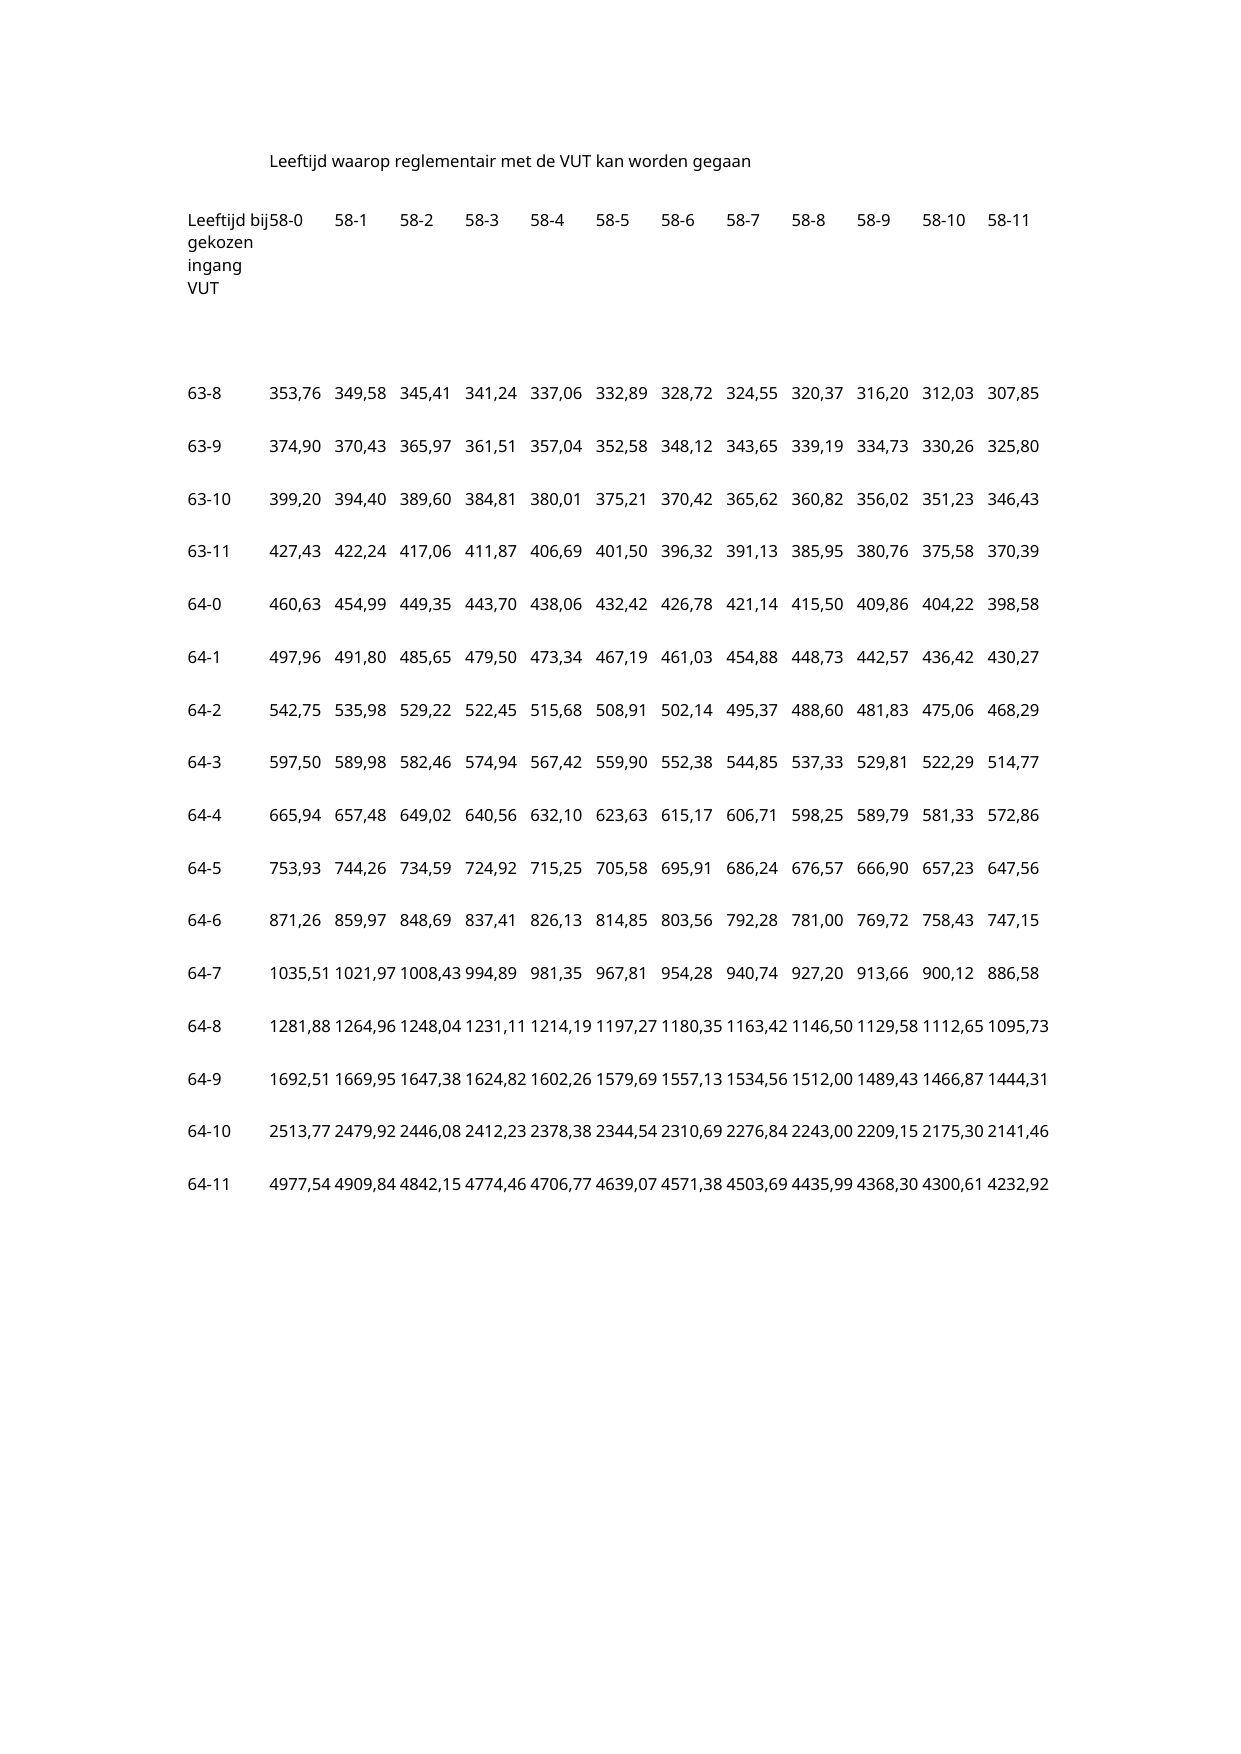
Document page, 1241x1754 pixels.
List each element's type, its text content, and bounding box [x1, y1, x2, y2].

table_cell 438,06 [530, 593, 596, 646]
table_cell 398,58 [987, 593, 1053, 646]
table_cell 1692,51 [269, 1067, 334, 1120]
table_cell 1489,43 [857, 1067, 922, 1120]
table_cell 640,56 [465, 804, 530, 856]
table_cell 436,42 [922, 646, 987, 698]
table_cell 64-1 [188, 646, 269, 698]
table_cell 64-5 [188, 856, 269, 909]
table_cell 724,92 [465, 856, 530, 909]
table_cell 58-5 [596, 209, 661, 329]
table_cell 837,41 [465, 909, 530, 962]
table_cell 58-9 [857, 209, 922, 329]
table_cell 981,35 [530, 962, 596, 1014]
table_cell 744,26 [334, 856, 399, 909]
table_cell 606,71 [726, 804, 791, 856]
table_cell 529,81 [857, 751, 922, 804]
table_cell 1624,82 [465, 1067, 530, 1120]
table_cell 582,46 [400, 751, 465, 804]
table_cell 2310,69 [661, 1120, 726, 1173]
table_cell 361,51 [465, 435, 530, 487]
table_cell 399,20 [269, 488, 334, 540]
table_cell 1248,04 [400, 1015, 465, 1067]
table_cell 370,39 [987, 540, 1053, 593]
table_cell 515,68 [530, 698, 596, 751]
table_cell 370,43 [334, 435, 399, 487]
table_cell 389,60 [400, 488, 465, 540]
table_cell 4977,54 [269, 1173, 334, 1225]
table_cell 1466,87 [922, 1067, 987, 1120]
table_cell 356,02 [857, 488, 922, 540]
table_cell 792,28 [726, 909, 791, 962]
table_cell 1008,43 [400, 962, 465, 1014]
table_cell 1095,73 [987, 1015, 1053, 1067]
table_cell 4774,46 [465, 1173, 530, 1225]
table_cell 58-10 [922, 209, 987, 329]
table_cell 2412,23 [465, 1120, 530, 1173]
table_cell 475,06 [922, 698, 987, 751]
table_cell 58-11 [987, 209, 1053, 329]
table_cell 479,50 [465, 646, 530, 698]
table_cell 58-7 [726, 209, 791, 329]
table_cell 64-2 [188, 698, 269, 751]
table_cell 1557,13 [661, 1067, 726, 1120]
table_cell 747,15 [987, 909, 1053, 962]
table_cell 348,12 [661, 435, 726, 487]
table_cell 357,04 [530, 435, 596, 487]
table_cell 380,01 [530, 488, 596, 540]
table_cell 623,63 [596, 804, 661, 856]
table_cell 360,82 [791, 488, 857, 540]
table_cell 64-7 [188, 962, 269, 1014]
table_cell 411,87 [465, 540, 530, 593]
table_cell 4571,38 [661, 1173, 726, 1225]
table_cell 64-9 [188, 1067, 269, 1120]
table_cell 567,42 [530, 751, 596, 804]
table_cell 676,57 [791, 856, 857, 909]
table_header [188, 150, 269, 208]
table_cell 385,95 [791, 540, 857, 593]
table_cell 467,19 [596, 646, 661, 698]
table_cell 328,72 [661, 382, 726, 435]
table_cell 337,06 [530, 382, 596, 435]
table_cell 58-8 [791, 209, 857, 329]
table_cell 4435,99 [791, 1173, 857, 1225]
table_cell 715,25 [530, 856, 596, 909]
table_cell 1112,65 [922, 1015, 987, 1067]
table_cell [726, 329, 791, 382]
table_cell 352,58 [596, 435, 661, 487]
table_cell 615,17 [661, 804, 726, 856]
table_cell 468,29 [987, 698, 1053, 751]
table_cell 343,65 [726, 435, 791, 487]
table_cell 449,35 [400, 593, 465, 646]
table_cell [334, 329, 399, 382]
table_cell 324,55 [726, 382, 791, 435]
table_cell 58-0 [269, 209, 334, 329]
table_cell 63-10 [188, 488, 269, 540]
table_cell 502,14 [661, 698, 726, 751]
table_cell 316,20 [857, 382, 922, 435]
table_cell 572,86 [987, 804, 1053, 856]
table_cell 415,50 [791, 593, 857, 646]
table_cell 497,96 [269, 646, 334, 698]
table_cell 64-11 [188, 1173, 269, 1225]
table_cell 394,40 [334, 488, 399, 540]
table_cell 1647,38 [400, 1067, 465, 1120]
table_cell 346,43 [987, 488, 1053, 540]
table_cell 859,97 [334, 909, 399, 962]
table_cell 461,03 [661, 646, 726, 698]
table_cell 4300,61 [922, 1173, 987, 1225]
table_cell 443,70 [465, 593, 530, 646]
table_cell 4639,07 [596, 1173, 661, 1225]
table_cell 665,94 [269, 804, 334, 856]
table_cell 422,24 [334, 540, 399, 593]
table_cell 581,33 [922, 804, 987, 856]
table_cell 1534,56 [726, 1067, 791, 1120]
table_cell 886,58 [987, 962, 1053, 1014]
table_cell 758,43 [922, 909, 987, 962]
table_cell [465, 329, 530, 382]
table_cell [530, 329, 596, 382]
table_cell 753,93 [269, 856, 334, 909]
table_cell 58-2 [400, 209, 465, 329]
table_cell 666,90 [857, 856, 922, 909]
table_cell 537,33 [791, 751, 857, 804]
table_cell 421,14 [726, 593, 791, 646]
table_cell 589,79 [857, 804, 922, 856]
table_cell 353,76 [269, 382, 334, 435]
table_cell 2175,30 [922, 1120, 987, 1173]
table_cell 432,42 [596, 593, 661, 646]
table_cell 430,27 [987, 646, 1053, 698]
table_cell 871,26 [269, 909, 334, 962]
table_cell [857, 329, 922, 382]
table_cell 491,80 [334, 646, 399, 698]
table_cell 58-3 [465, 209, 530, 329]
table_cell 2378,38 [530, 1120, 596, 1173]
table_cell 58-1 [334, 209, 399, 329]
table_cell 1146,50 [791, 1015, 857, 1067]
table_cell 365,62 [726, 488, 791, 540]
table_cell 1669,95 [334, 1067, 399, 1120]
table_cell 454,88 [726, 646, 791, 698]
table_cell 632,10 [530, 804, 596, 856]
table_cell 454,99 [334, 593, 399, 646]
table_header Leeftijd waarop reglementair met de VUT kan worden gegaan [269, 150, 1053, 208]
table_cell 349,58 [334, 382, 399, 435]
table_cell 375,21 [596, 488, 661, 540]
table_cell 781,00 [791, 909, 857, 962]
table_cell 2276,84 [726, 1120, 791, 1173]
table_cell 954,28 [661, 962, 726, 1014]
table_cell 589,98 [334, 751, 399, 804]
table_cell [661, 329, 726, 382]
table_cell 485,65 [400, 646, 465, 698]
table_cell 598,25 [791, 804, 857, 856]
table_cell 574,94 [465, 751, 530, 804]
table_cell 460,63 [269, 593, 334, 646]
table_cell 332,89 [596, 382, 661, 435]
table_cell 375,58 [922, 540, 987, 593]
table_cell 522,29 [922, 751, 987, 804]
table_cell 734,59 [400, 856, 465, 909]
table_cell 647,56 [987, 856, 1053, 909]
table_cell 769,72 [857, 909, 922, 962]
table_cell 913,66 [857, 962, 922, 1014]
table_cell 481,83 [857, 698, 922, 751]
table_cell 307,85 [987, 382, 1053, 435]
table_cell 535,98 [334, 698, 399, 751]
table_cell 442,57 [857, 646, 922, 698]
table_cell 542,75 [269, 698, 334, 751]
table_cell 4909,84 [334, 1173, 399, 1225]
table_cell 1231,11 [465, 1015, 530, 1067]
table_cell 4232,92 [987, 1173, 1053, 1225]
table_cell 2446,08 [400, 1120, 465, 1173]
table_cell [400, 329, 465, 382]
table_cell 4368,30 [857, 1173, 922, 1225]
table_cell 695,91 [661, 856, 726, 909]
table_cell Leeftijd bij gekozen ingang VUT [188, 209, 269, 329]
table_cell 64-6 [188, 909, 269, 962]
table_cell 1579,69 [596, 1067, 661, 1120]
table_cell 351,23 [922, 488, 987, 540]
table_cell 63-9 [188, 435, 269, 487]
table_cell 406,69 [530, 540, 596, 593]
table_cell 1129,58 [857, 1015, 922, 1067]
table_cell 396,32 [661, 540, 726, 593]
table_cell 58-6 [661, 209, 726, 329]
table_cell 384,81 [465, 488, 530, 540]
table_cell 940,74 [726, 962, 791, 1014]
table_cell 1197,27 [596, 1015, 661, 1067]
table_cell 508,91 [596, 698, 661, 751]
table_cell 64-4 [188, 804, 269, 856]
table_cell [269, 329, 334, 382]
table_cell 826,13 [530, 909, 596, 962]
table_cell 64-3 [188, 751, 269, 804]
table_cell 63-11 [188, 540, 269, 593]
table_cell 64-0 [188, 593, 269, 646]
table_cell 2344,54 [596, 1120, 661, 1173]
table_cell 848,69 [400, 909, 465, 962]
table_cell 1021,97 [334, 962, 399, 1014]
table_cell 334,73 [857, 435, 922, 487]
table_cell 1512,00 [791, 1067, 857, 1120]
table_cell 1180,35 [661, 1015, 726, 1067]
table_cell 544,85 [726, 751, 791, 804]
table_cell 686,24 [726, 856, 791, 909]
table_cell 63-8 [188, 382, 269, 435]
table_cell 409,86 [857, 593, 922, 646]
table_cell 341,24 [465, 382, 530, 435]
table_cell 552,38 [661, 751, 726, 804]
table_cell 345,41 [400, 382, 465, 435]
table_cell 529,22 [400, 698, 465, 751]
table_cell 365,97 [400, 435, 465, 487]
table_cell [987, 329, 1053, 382]
table_cell 427,43 [269, 540, 334, 593]
table_cell 391,13 [726, 540, 791, 593]
table_cell 900,12 [922, 962, 987, 1014]
table_cell 339,19 [791, 435, 857, 487]
table_cell 380,76 [857, 540, 922, 593]
table_cell 803,56 [661, 909, 726, 962]
table_cell [791, 329, 857, 382]
table_cell 1444,31 [987, 1067, 1053, 1120]
table_cell 495,37 [726, 698, 791, 751]
table_cell 2243,00 [791, 1120, 857, 1173]
table_cell 657,23 [922, 856, 987, 909]
table_cell 967,81 [596, 962, 661, 1014]
table_cell 559,90 [596, 751, 661, 804]
table_cell 994,89 [465, 962, 530, 1014]
table_cell 1163,42 [726, 1015, 791, 1067]
table_cell 488,60 [791, 698, 857, 751]
table_cell 522,45 [465, 698, 530, 751]
table_cell 448,73 [791, 646, 857, 698]
table_cell 597,50 [269, 751, 334, 804]
table_cell 2479,92 [334, 1120, 399, 1173]
table_cell 705,58 [596, 856, 661, 909]
table_cell [922, 329, 987, 382]
table_cell 320,37 [791, 382, 857, 435]
table_cell 4706,77 [530, 1173, 596, 1225]
table_cell 649,02 [400, 804, 465, 856]
table_cell 312,03 [922, 382, 987, 435]
table_cell 370,42 [661, 488, 726, 540]
table_cell 927,20 [791, 962, 857, 1014]
table_cell 1214,19 [530, 1015, 596, 1067]
table_cell 2513,77 [269, 1120, 334, 1173]
table_cell 374,90 [269, 435, 334, 487]
table_cell 4842,15 [400, 1173, 465, 1225]
table_cell 330,26 [922, 435, 987, 487]
table_cell 514,77 [987, 751, 1053, 804]
table_cell 1281,88 [269, 1015, 334, 1067]
table_cell 64-8 [188, 1015, 269, 1067]
table_cell 401,50 [596, 540, 661, 593]
table_cell 426,78 [661, 593, 726, 646]
table_cell 417,06 [400, 540, 465, 593]
table_cell 2141,46 [987, 1120, 1053, 1173]
table_cell 1035,51 [269, 962, 334, 1014]
table_cell 325,80 [987, 435, 1053, 487]
table_cell 1264,96 [334, 1015, 399, 1067]
table_cell 64-10 [188, 1120, 269, 1173]
table_cell [188, 329, 269, 382]
table_cell 814,85 [596, 909, 661, 962]
table_cell 404,22 [922, 593, 987, 646]
table_cell 4503,69 [726, 1173, 791, 1225]
table_cell 58-4 [530, 209, 596, 329]
table_cell 1602,26 [530, 1067, 596, 1120]
table_cell 473,34 [530, 646, 596, 698]
table_cell [596, 329, 661, 382]
table_cell 657,48 [334, 804, 399, 856]
table_cell 2209,15 [857, 1120, 922, 1173]
